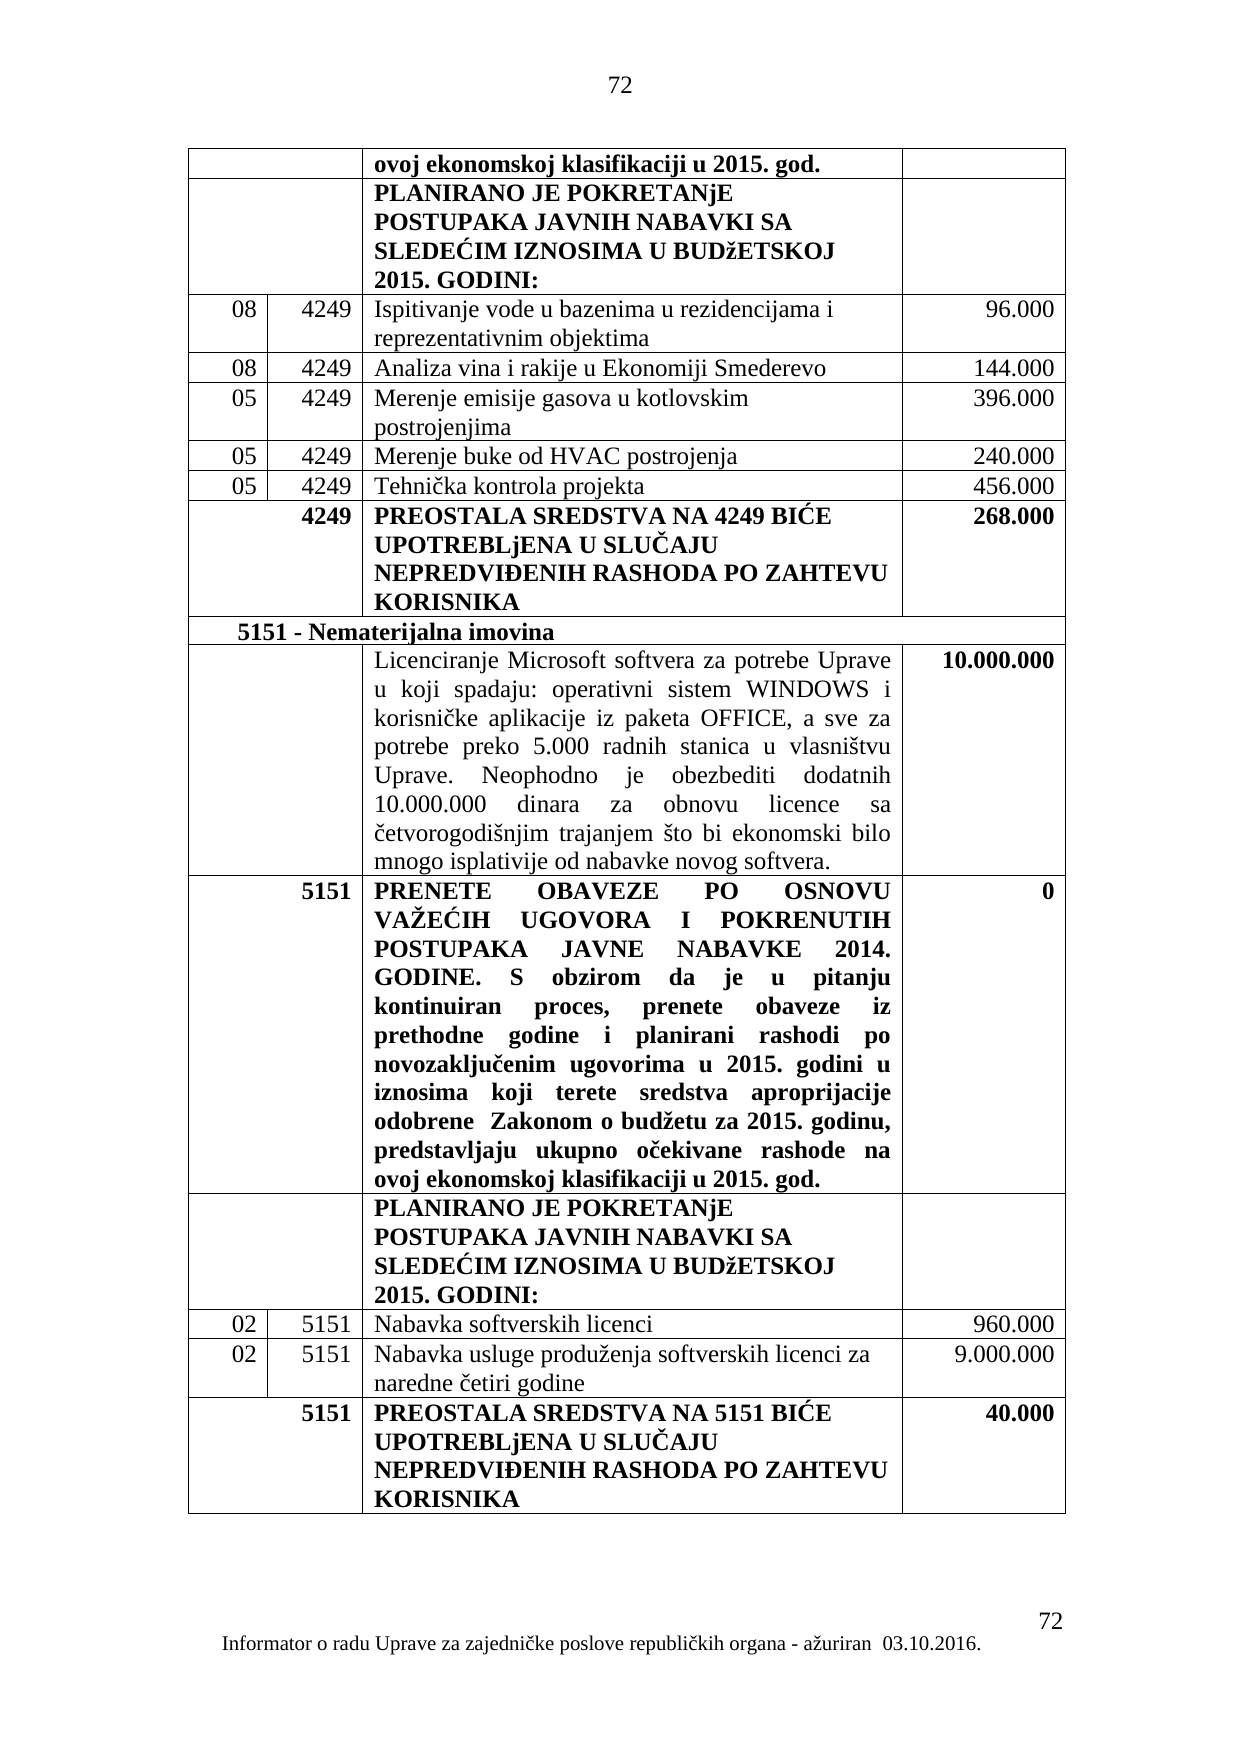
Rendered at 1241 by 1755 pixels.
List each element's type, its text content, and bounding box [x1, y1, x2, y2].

table_cell 9.000.000 [903, 1339, 1065, 1397]
table_cell Licenciranje Microsoft softvera za potrebe Uprave u koji spadaju: operativni sistem WINDOWS i korisničke aplikacije iz paketa OFFICE, a sve za potrebe preko 5.000 radnih stanica u vlasništvu Uprave. Neophodno je obezbediti dodatnih 10.000.000 dinara za obnovu licence sa četvorogodišnjim trajanjem što bi ekonomski bilo mnogo isplativije od nabavke novog softvera. [363, 645, 902, 875]
table_cell 5151 - Nematerijalna imovina [189, 617, 1065, 644]
table_cell [189, 149, 362, 177]
table_cell 4249 [268, 353, 362, 382]
table_cell PREOSTALA SREDSTVA NA 4249 BIĆE UPOTREBLjENA U SLUČAJU NEPREDVIĐENIH RASHODA PO ZAHTEVU KORISNIKA [363, 501, 902, 616]
table_cell 08 [189, 295, 267, 352]
table_cell Nabavka softverskih licenci [363, 1310, 902, 1338]
table_cell 5151 [268, 1310, 362, 1338]
table_cell Merenje buke od HVAC postrojenja [363, 441, 902, 470]
table_cell 4249 [268, 471, 362, 500]
table_cell 5151 [189, 876, 362, 1192]
table_cell 268.000 [903, 501, 1065, 616]
table_cell 05 [189, 383, 267, 440]
table_cell 02 [189, 1310, 267, 1338]
table_cell 40.000 [903, 1398, 1065, 1513]
table_cell Tehnička kontrola projekta [363, 471, 902, 500]
table_cell 02 [189, 1339, 267, 1397]
table_cell 05 [189, 471, 267, 500]
table_cell 456.000 [903, 471, 1065, 500]
table_cell 144.000 [903, 353, 1065, 382]
table_cell 5151 [268, 1339, 362, 1397]
table_cell 5151 [189, 1398, 362, 1513]
table_cell 960.000 [903, 1310, 1065, 1338]
table_cell 4249 [189, 501, 362, 616]
table_cell 08 [189, 353, 267, 382]
table_cell [189, 645, 362, 875]
table_cell Nabavka usluge produženja softverskih licenci za naredne četiri godine [363, 1339, 902, 1397]
table_cell 96.000 [903, 295, 1065, 352]
table_cell Merenje emisije gasova u kotlovskim postrojenjima [363, 383, 902, 440]
table_cell PLANIRANO JE POKRETANјE POSTUPAKA JAVNIH NABAVKI SA SLEDEĆIM IZNOSIMA U BUDžETSKOJ 2015. GODINI: [363, 1194, 902, 1308]
table_cell ovoj ekonomskoj klasifikaciji u 2015. god. [363, 149, 902, 177]
table_cell 05 [189, 441, 267, 470]
table_cell 4249 [268, 441, 362, 470]
table_cell 0 [903, 876, 1065, 1192]
table_cell [903, 179, 1065, 293]
table_cell PREOSTALA SREDSTVA NA 5151 BIĆE UPOTREBLjENA U SLUČAJU NEPREDVIĐENIH RASHODA PO ZAHTEVU KORISNIKA [363, 1398, 902, 1513]
table_cell Ispitivanje vode u bazenima u rezidencijama i reprezentativnim objektima [363, 295, 902, 352]
table_cell 4249 [268, 383, 362, 440]
table_cell 240.000 [903, 441, 1065, 470]
table_cell Analiza vina i rakije u Ekonomiji Smederevo [363, 353, 902, 382]
table_cell [903, 1194, 1065, 1308]
table_cell 10.000.000 [903, 645, 1065, 875]
table_cell [903, 149, 1065, 177]
table_cell PLANIRANO JE POKRETANјE POSTUPAKA JAVNIH NABAVKI SA SLEDEĆIM IZNOSIMA U BUDžETSKOJ 2015. GODINI: [363, 179, 902, 293]
table_cell [189, 1194, 362, 1308]
table_cell PRENETE OBAVEZE PO OSNOVU VAŽEĆIH UGOVORA I POKRENUTIH POSTUPAKA JAVNE NABAVKE 2014. GODINE. S obzirom da je u pitanju kontinuiran proces, prenete obaveze iz prethodne godine i planirani rashodi po novozaklјučenim ugovorima u 2015. godini u iznosima koji terete sredstva aproprijacije odobrene Zakonom o budžetu za 2015. godinu, predstavlјaju ukupno očekivane rashode na ovoj ekonomskoj klasifikaciji u 2015. god. [363, 876, 902, 1192]
table_cell 396.000 [903, 383, 1065, 440]
table_cell [189, 179, 362, 293]
table_cell 4249 [268, 295, 362, 352]
